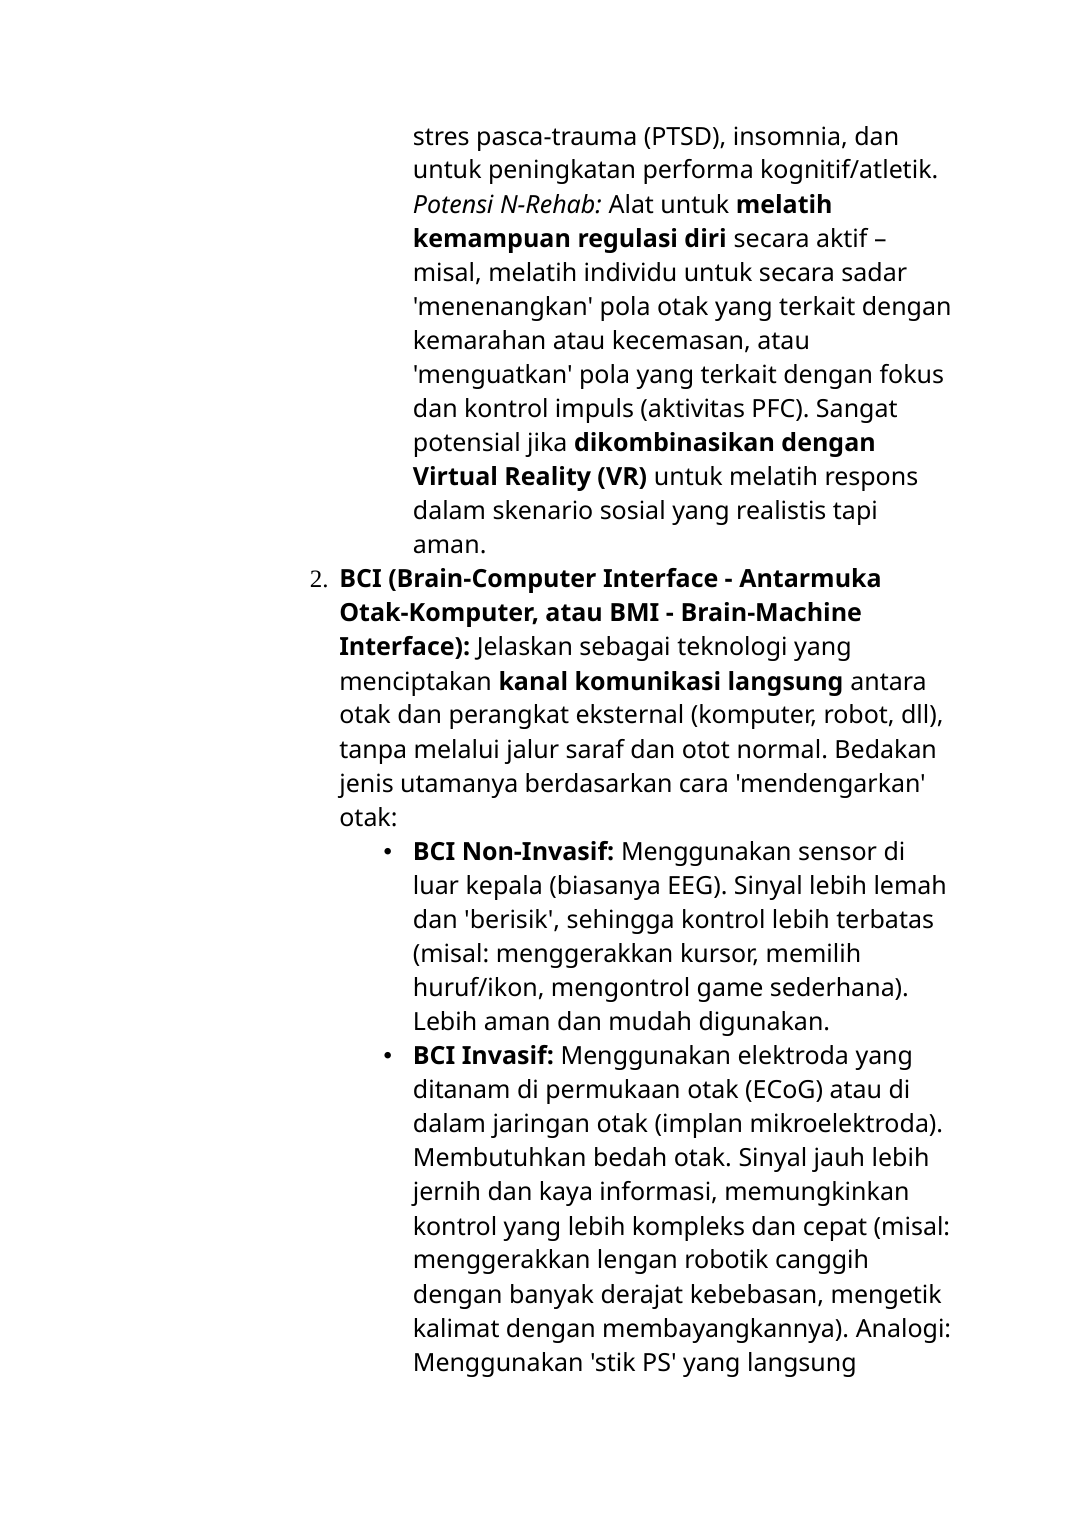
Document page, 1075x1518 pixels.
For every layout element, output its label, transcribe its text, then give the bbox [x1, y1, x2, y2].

list stres pasca-trauma (PTSD), insomnia, dan untuk peningkatan performa kognitif/atletik. Potensi N-Rehab: Alat untuk melatih kemampuan regulasi diri secara aktif – misal, melatih individu untuk secara sadar 'menenangkan' pola otak yang terkait dengan kemarahan atau kecemasan, atau 'menguatkan' pola yang terkait dengan fokus dan kontrol impuls (aktivitas PFC). Sangat potensial jika dikombinasikan dengan Virtual Reality (VR) untuk melatih respons dalam skenario sosial yang realistis tapi aman. [383, 118, 957, 561]
list BCI Invasif: Menggunakan elektroda yang ditanam di permukaan otak (ECoG) atau di dalam jaringan otak (implan mikroelektroda). Membutuhkan bedah otak. Sinyal jauh lebih jernih dan kaya informasi, memungkinkan kontrol yang lebih kompleks dan cepat (misal: menggerakkan lengan robotik canggih dengan banyak derajat kebebasan, mengetik kalimat dengan membayangkannya). Analogi: Menggunakan 'stik PS' yang langsung [383, 1038, 957, 1378]
list BCI (Brain-Computer Interface - Antarmuka Otak-Komputer, atau BMI - Brain-Machine Interface): Jelaskan sebagai teknologi yang menciptakan kanal komunikasi langsung antara otak dan perangkat eksternal (komputer, robot, dll), tanpa melalui jalur saraf dan otot normal. Bedakan jenis utamanya berdasarkan cara 'mendengarkan' otak: [309, 561, 957, 833]
list BCI Non-Invasif: Menggunakan sensor di luar kepala (biasanya EEG). Sinyal lebih lemah dan 'berisik', sehingga kontrol lebih terbatas (misal: menggerakkan kursor, memilih huruf/ikon, mengontrol game sederhana). Lebih aman dan mudah digunakan. [383, 833, 957, 1038]
